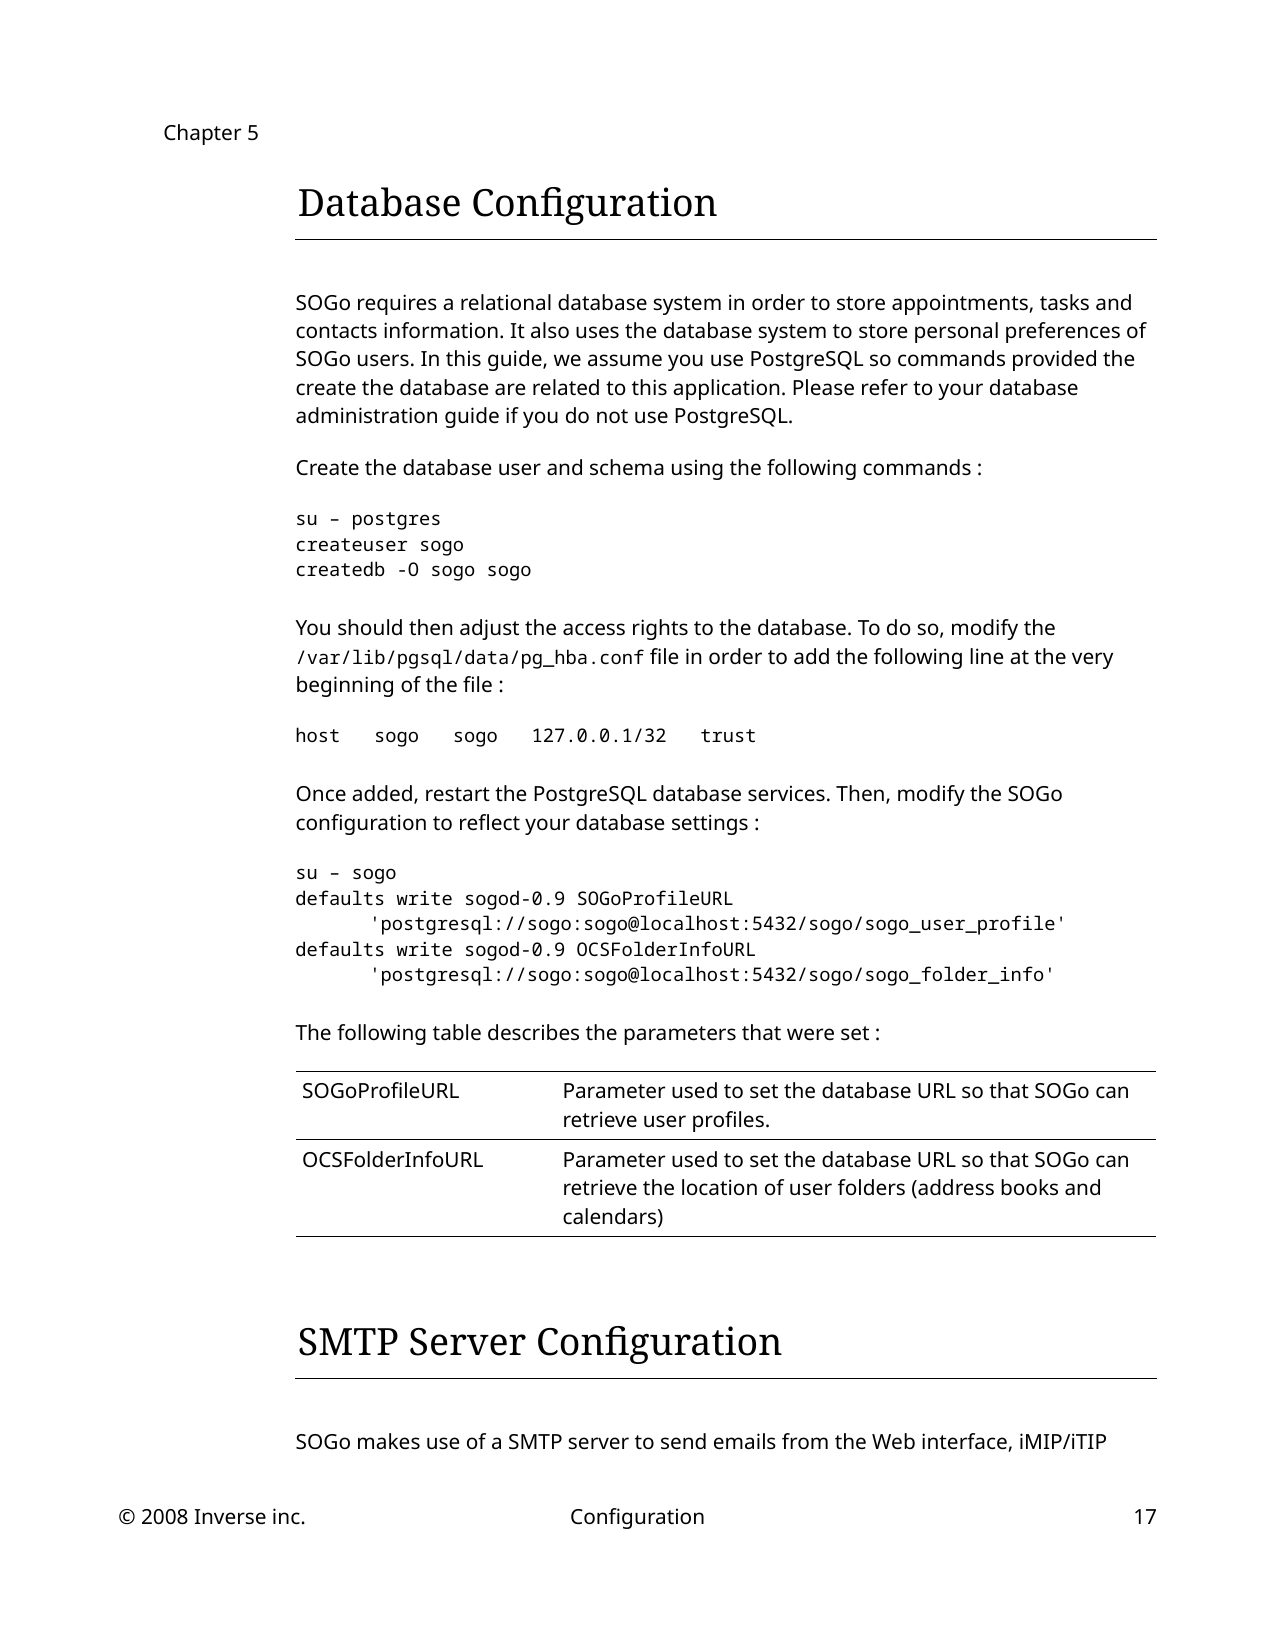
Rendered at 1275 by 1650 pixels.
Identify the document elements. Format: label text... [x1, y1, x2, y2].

text createuser sogo [295, 531, 1157, 557]
table_header Parameter used to set the database URL so that SOGo can retrieve user profiles. [556, 1072, 1156, 1139]
text You should then adjust the access rights to the database. To do so, modify the /var/lib/pgsql/data/pg_hba.conf file in order to add the following line at the very beginning of the file : [295, 613, 1157, 699]
text Create the database user and schema using the following commands : [295, 453, 1157, 482]
text The following table describes the parameters that were set : [295, 1018, 1157, 1047]
subtitle SMTP Server Configuration [295, 1316, 1157, 1378]
text defaults write sogod-0.9 OCSFolderInfoURL 'postgresql://sogo:sogo@localhost:5432/sogo/sogo_folder_info' [295, 936, 1157, 987]
text defaults write sogod-0.9 SOGoProfileURL 'postgresql://sogo:sogo@localhost:5432/sogo/sogo_user_profile' [295, 885, 1157, 936]
subtitle Database Configuration [295, 176, 1157, 239]
text su – postgres [295, 506, 1157, 531]
text SOGo requires a relational database system in order to store appointments, tasks and contacts information. It also uses the database system to store personal preferences of SOGo users. In this guide, we assume you use PostgreSQL so commands provided the create the database are related to this application. Please refer to your database administration guide if you do not use PostgreSQL. [295, 288, 1157, 430]
text Once added, restart the PostgreSQL database services. Then, modify the SOGo configuration to reflect your database settings : [295, 779, 1157, 836]
table_header SOGoProfileURL [296, 1072, 556, 1139]
text createdb -O sogo sogo [295, 557, 1157, 582]
text SOGo makes use of a SMTP server to send emails from the Web interface, iMIP/iTIP [295, 1427, 1157, 1456]
table_cell Parameter used to set the database URL so that SOGo can retrieve the location of user folders (address books and calendars) [556, 1140, 1156, 1236]
text su – sogo [295, 860, 1157, 885]
text host sogo sogo 127.0.0.1/32 trust [295, 722, 1157, 748]
table_cell OCSFolderInfoURL [296, 1140, 556, 1236]
